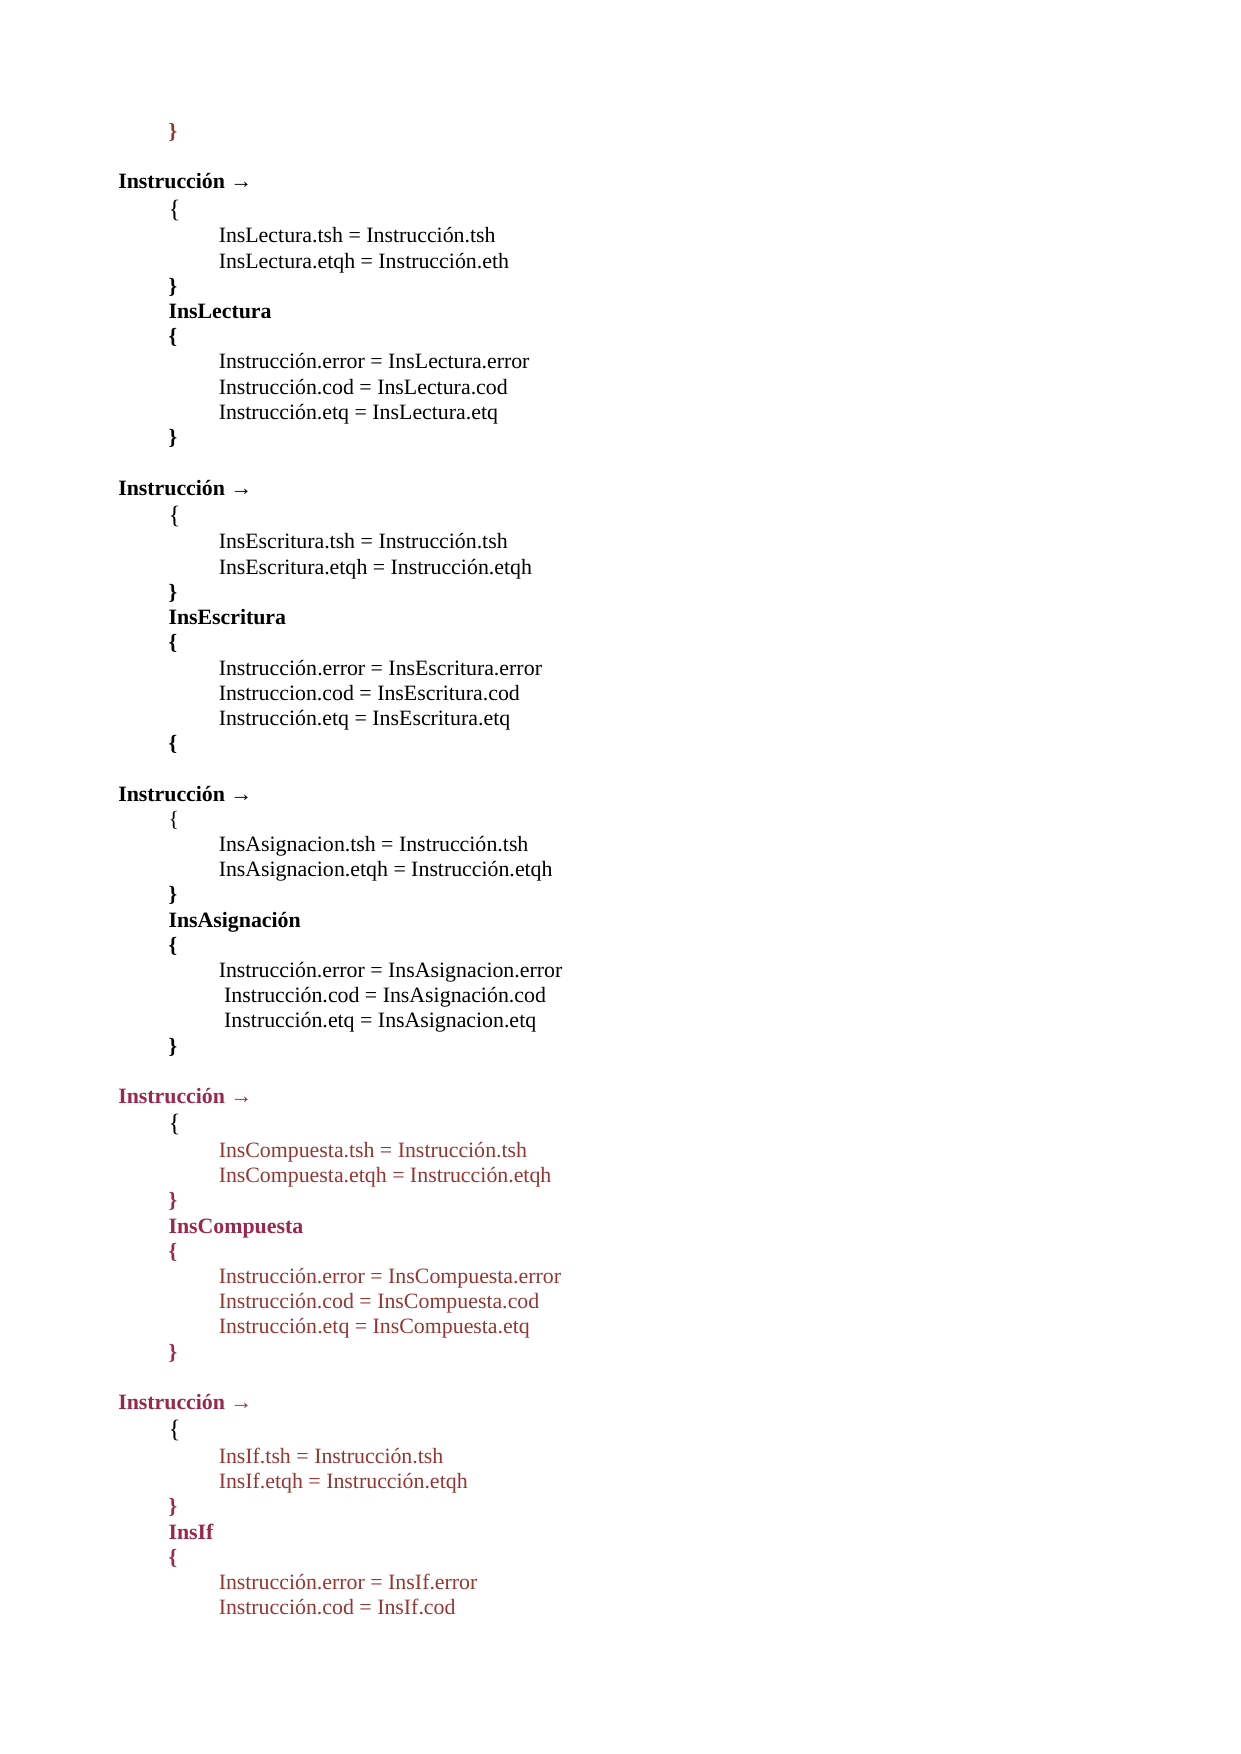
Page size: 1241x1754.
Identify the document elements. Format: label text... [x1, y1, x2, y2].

text } [168, 273, 1122, 298]
text { [168, 500, 1122, 528]
text { [168, 1238, 1122, 1263]
text Instrucción.cod = InsAsignación.cod [168, 982, 1122, 1007]
text Instrucción → [118, 1389, 1122, 1414]
text Instrucción.etq = InsCompuesta.etq [168, 1313, 1122, 1339]
text InsAsignación [168, 907, 1122, 932]
text Instrucción.error = InsEscritura.error [168, 654, 1122, 680]
text { [168, 730, 1122, 755]
text InsIf.tsh = Instrucción.tsh [168, 1443, 1122, 1468]
text InsEscritura.etqh = Instrucción.etqh [168, 554, 1122, 579]
text InsIf.etqh = Instrucción.etqh [168, 1468, 1122, 1493]
text InsLectura [168, 298, 1122, 323]
text } [168, 1187, 1122, 1213]
text } [168, 1339, 1122, 1364]
text { [168, 1544, 1122, 1569]
text } [168, 424, 1122, 449]
text Instrucción.error = InsIf.error [168, 1569, 1122, 1594]
text Instrucción.cod = InsLectura.cod [168, 374, 1122, 399]
text Instruccion.cod = InsEscritura.cod [168, 680, 1122, 705]
text InsAsignacion.tsh = Instrucción.tsh [168, 831, 1122, 856]
text Instrucción.etq = InsEscritura.etq [168, 705, 1122, 730]
text Instrucción → [118, 168, 1122, 194]
text Instrucción.etq = InsLectura.etq [168, 399, 1122, 424]
text } [168, 881, 1122, 907]
text InsAsignacion.etqh = Instrucción.etqh [168, 856, 1122, 881]
text Instrucción.etq = InsAsignacion.etq [168, 1007, 1122, 1033]
text Instrucción → [118, 474, 1122, 500]
text } [168, 118, 1122, 143]
text { [168, 932, 1122, 957]
text Instrucción.cod = InsCompuesta.cod [168, 1288, 1122, 1313]
text { [168, 806, 1122, 831]
text InsEscritura [168, 604, 1122, 629]
text InsCompuesta [168, 1213, 1122, 1238]
text } [168, 1493, 1122, 1519]
text InsLectura.etqh = Instrucción.eth [168, 248, 1122, 273]
text Instrucción.error = InsCompuesta.error [168, 1263, 1122, 1288]
text { [168, 323, 1122, 348]
text InsCompuesta.etqh = Instrucción.etqh [168, 1162, 1122, 1187]
text InsCompuesta.tsh = Instrucción.tsh [168, 1137, 1122, 1162]
text InsIf [168, 1519, 1122, 1544]
text InsLectura.tsh = Instrucción.tsh [168, 222, 1122, 248]
text Instrucción → [118, 781, 1122, 806]
text { [168, 1414, 1122, 1443]
text Instrucción.error = InsLectura.error [168, 348, 1122, 374]
text Instrucción.error = InsAsignacion.error [168, 957, 1122, 982]
text { [168, 1108, 1122, 1137]
text Instrucción.cod = InsIf.cod [168, 1594, 1122, 1619]
text } [168, 579, 1122, 604]
text } [168, 1033, 1122, 1058]
text { [168, 629, 1122, 654]
text InsEscritura.tsh = Instrucción.tsh [168, 528, 1122, 554]
text Instrucción → [118, 1083, 1122, 1108]
text { [168, 194, 1122, 222]
